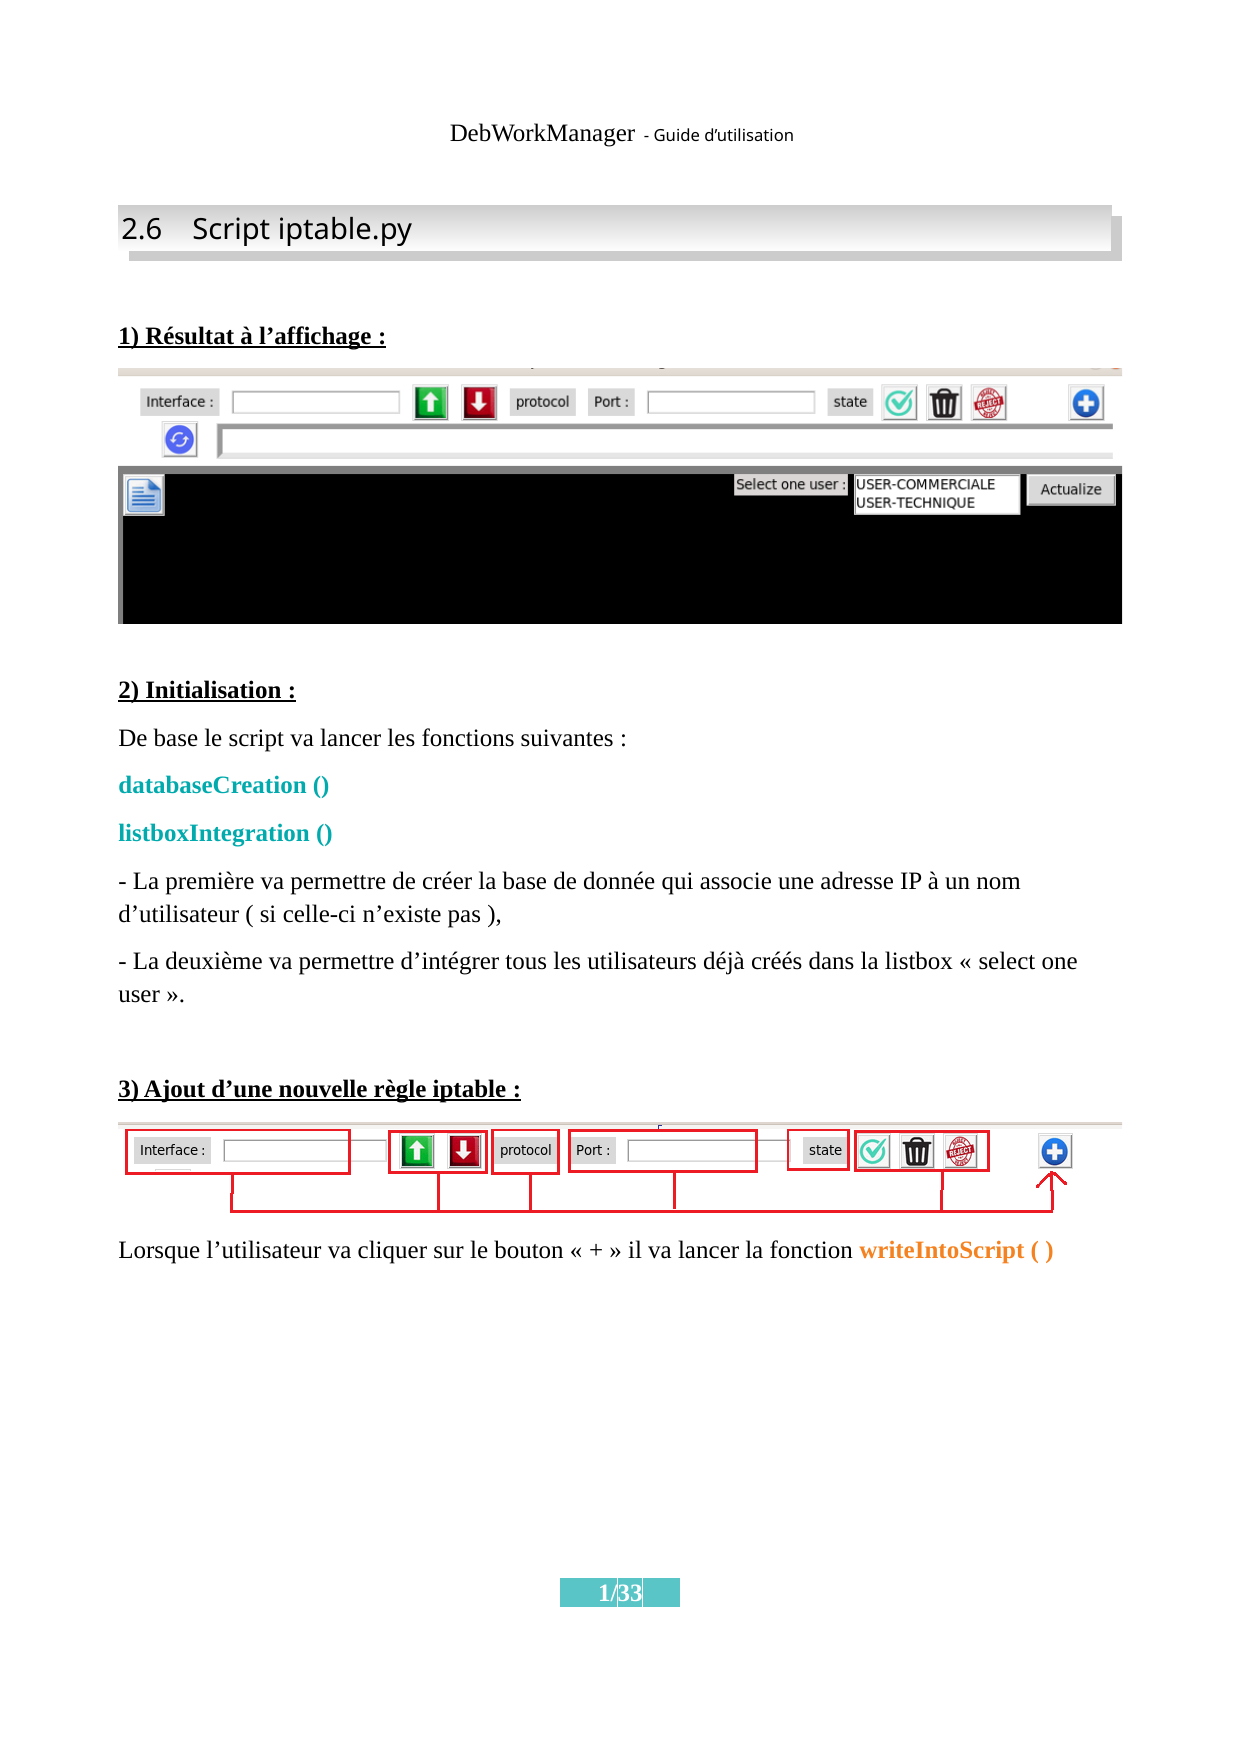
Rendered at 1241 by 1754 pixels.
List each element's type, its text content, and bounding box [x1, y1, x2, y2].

text Lorsque l’utilisateur va cliquer sur le bouton « + » il va lancer la fonction writeIntoScript ( ) [118, 1231, 1122, 1264]
text - La première va permettre de créer la base de donnée qui associe une adresse IP à un nom d’utilisateur ( si celle-ci n’existe pas ), [118, 866, 1122, 927]
text 2) Initialisation : [118, 675, 1122, 704]
text databaseCreation () [118, 771, 1122, 799]
picture [118, 368, 1123, 624]
text listboxIntegration () [118, 818, 1122, 847]
text - La deuxième va permettre d’intégrer tous les utilisateurs déjà créés dans la listbox « select one user ». [118, 946, 1122, 1008]
text 3) Ajout d’une nouvelle règle iptable : [118, 1074, 1122, 1103]
picture [118, 1122, 1123, 1231]
text 1) Résultat à l’affichage : [118, 321, 1122, 350]
text De base le script va lancer les fonctions suivantes : [118, 723, 1122, 752]
